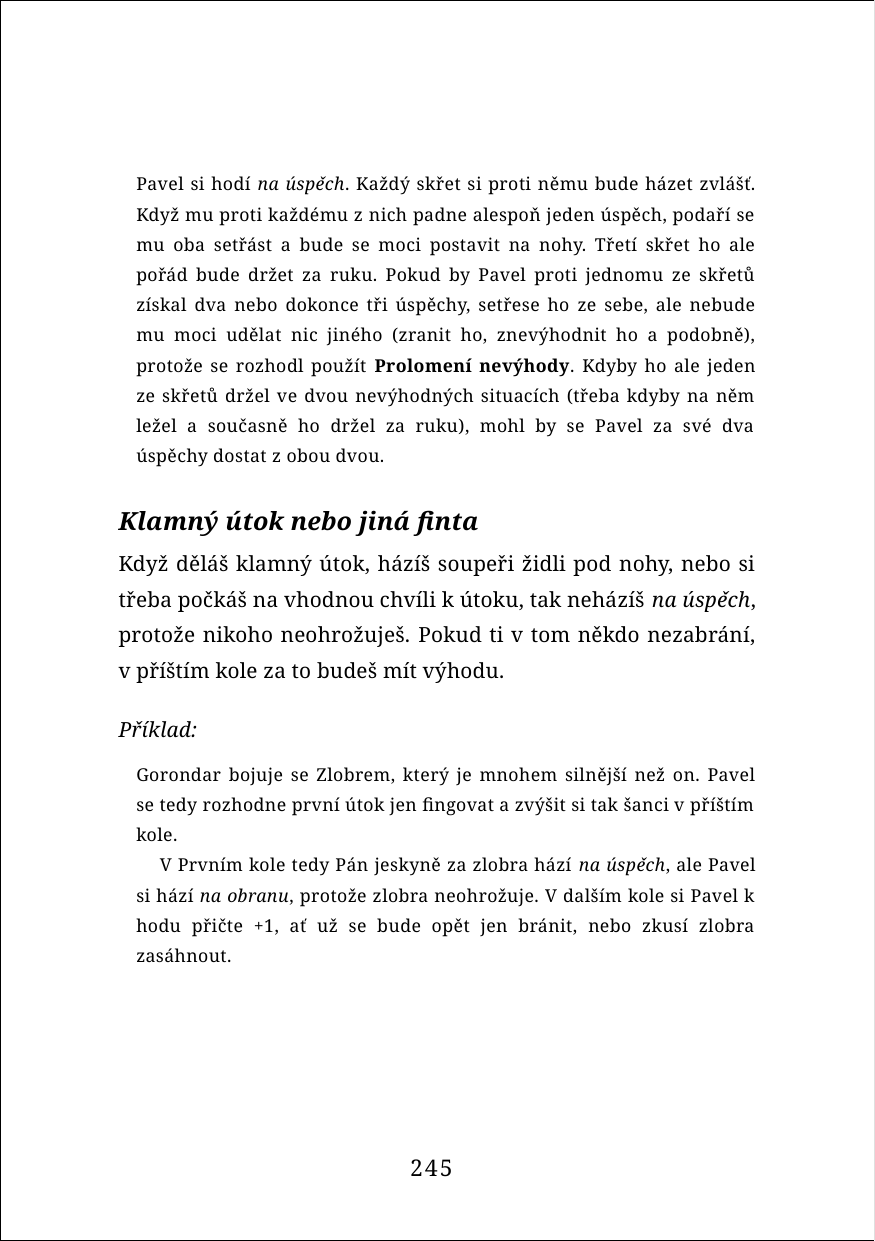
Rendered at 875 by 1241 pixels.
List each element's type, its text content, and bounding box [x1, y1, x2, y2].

text Pavel si hodí na úspěch. Každý skřet si proti němu bude házet zvlášť. Když mu proti každému z nich padne alespoň jeden úspěch, podaří se mu oba setřást a bude se moci postavit na nohy. Třetí skřet ho ale pořád bude držet za ruku. Pokud by Pavel proti jednomu ze skřetů získal dva nebo dokonce tři úspěchy, setřese ho ze sebe, ale nebude mu moci udělat nic jiného (zranit ho, znevýhodnit ho a podobně), protože se rozhodl použít Prolomení nevýhody. Kdyby ho ale jeden ze skřetů držel ve dvou nevýhodných situacích (třeba kdyby na něm ležel a současně ho držel za ruku), mohl by se Pavel za své dva úspěchy dostat z obou dvou. [136, 172, 756, 468]
text Když děláš klamný útok, házíš soupeři židli pod nohy, nebo si třeba počkáš na vhodnou chvíli k útoku, tak neházíš na úspěch, protože nikoho neohrožuješ. Pokud ti v tom někdo nezabrání, v příštím kole za to budeš mít výhodu. [118, 549, 756, 684]
subtitle Klamný útok nebo jiná finta [118, 503, 756, 537]
text Příklad: [118, 715, 756, 743]
text Gorondar bojuje se Zlobrem, který je mnohem silnější než on. Pavel se tedy rozhodne první útok jen fingovat a zvýšit si tak šanci v příštím kole. V Prvním kole tedy Pán jeskyně za zlobra hází na úspěch, ale Pavel si hází na obranu, protože zlobra neohrožuje. V dalším kole si Pavel k hodu přičte +1, ať už se bude opět jen bránit, nebo zkusí zlobra zasáhnout. [136, 762, 756, 968]
